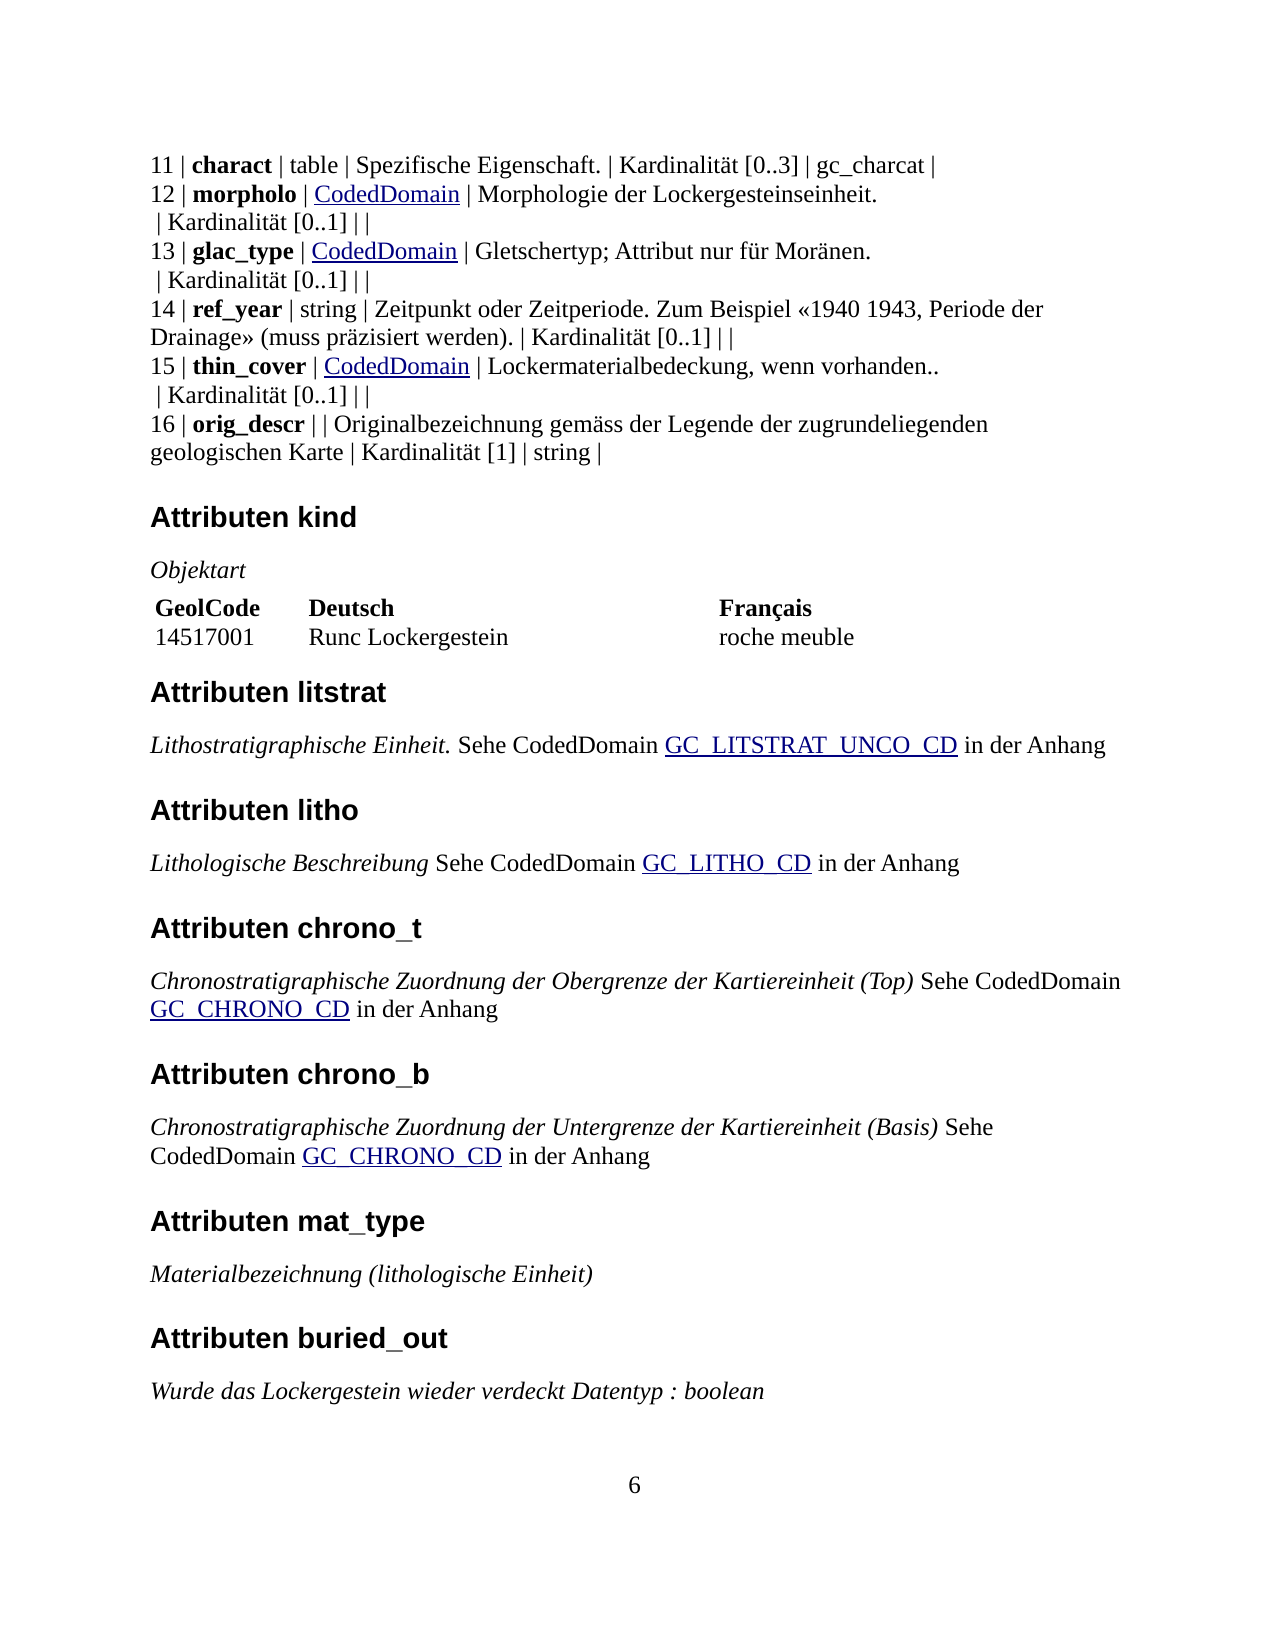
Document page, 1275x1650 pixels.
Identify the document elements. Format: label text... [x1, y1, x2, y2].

table_header Deutsch [304, 593, 714, 622]
text Lithostratigraphische Einheit. Sehe CodedDomain GC_LITSTRAT_UNCO_CD in der Anhang [150, 730, 1125, 759]
text Lithologische Beschreibung Sehe CodedDomain GC_LITHO_CD in der Anhang [150, 848, 1125, 877]
subtitle Attributen litstrat [150, 675, 1125, 709]
text Chronostratigraphische Zuordnung der Untergrenze der Kartiereinheit (Basis) Sehe CodedDomain GC_CHRONO_CD in der Anhang [150, 1112, 1125, 1170]
table_header Français [714, 593, 1125, 622]
subtitle Attributen mat_type [150, 1204, 1125, 1237]
subtitle Attributen buried_out [150, 1321, 1125, 1355]
text Objektart [150, 555, 1125, 584]
text 11 | charact | table | Spezifische Eigenschaft. | Kardinalität [0..3] | gc_charcat | 12 | morpholo | CodedDomain | Morphologie der Lockergesteinseinheit. | Kardinalität [0..1] | | 13 | glac_type | CodedDomain | Gletschertyp; Attribut nur für Moränen. | Kardinalität [0..1] | | 14 | ref_year | string | Zeitpunkt oder Zeitperiode. Zum Beispiel «1940 1943, Periode der Drainage» (muss präzisiert werden). | Kardinalität [0..1] | | 15 | thin_cover | CodedDomain | Lockermaterialbedeckung, wenn vorhanden.. | Kardinalität [0..1] | | 16 | orig_descr | | Originalbezeichnung gemäss der Legende der zugrundeliegenden geologischen Karte | Kardinalität [1] | string | [150, 150, 1125, 466]
table_cell Runc Lockergestein [304, 622, 714, 650]
subtitle Attributen chrono_b [150, 1057, 1125, 1091]
table_cell 14517001 [150, 622, 304, 650]
subtitle Attributen litho [150, 793, 1125, 827]
text Chronostratigraphische Zuordnung der Obergrenze der Kartiereinheit (Top) Sehe CodedDomain GC_CHRONO_CD in der Anhang [150, 966, 1125, 1023]
subtitle Attributen kind [150, 500, 1125, 534]
text Materialbezeichnung (lithologische Einheit) [150, 1259, 1125, 1287]
text Wurde das Lockergestein wieder verdeckt Datentyp : boolean [150, 1376, 1125, 1405]
table_header GeolCode [150, 593, 304, 622]
subtitle Attributen chrono_t [150, 911, 1125, 944]
table_cell roche meuble [714, 622, 1125, 650]
